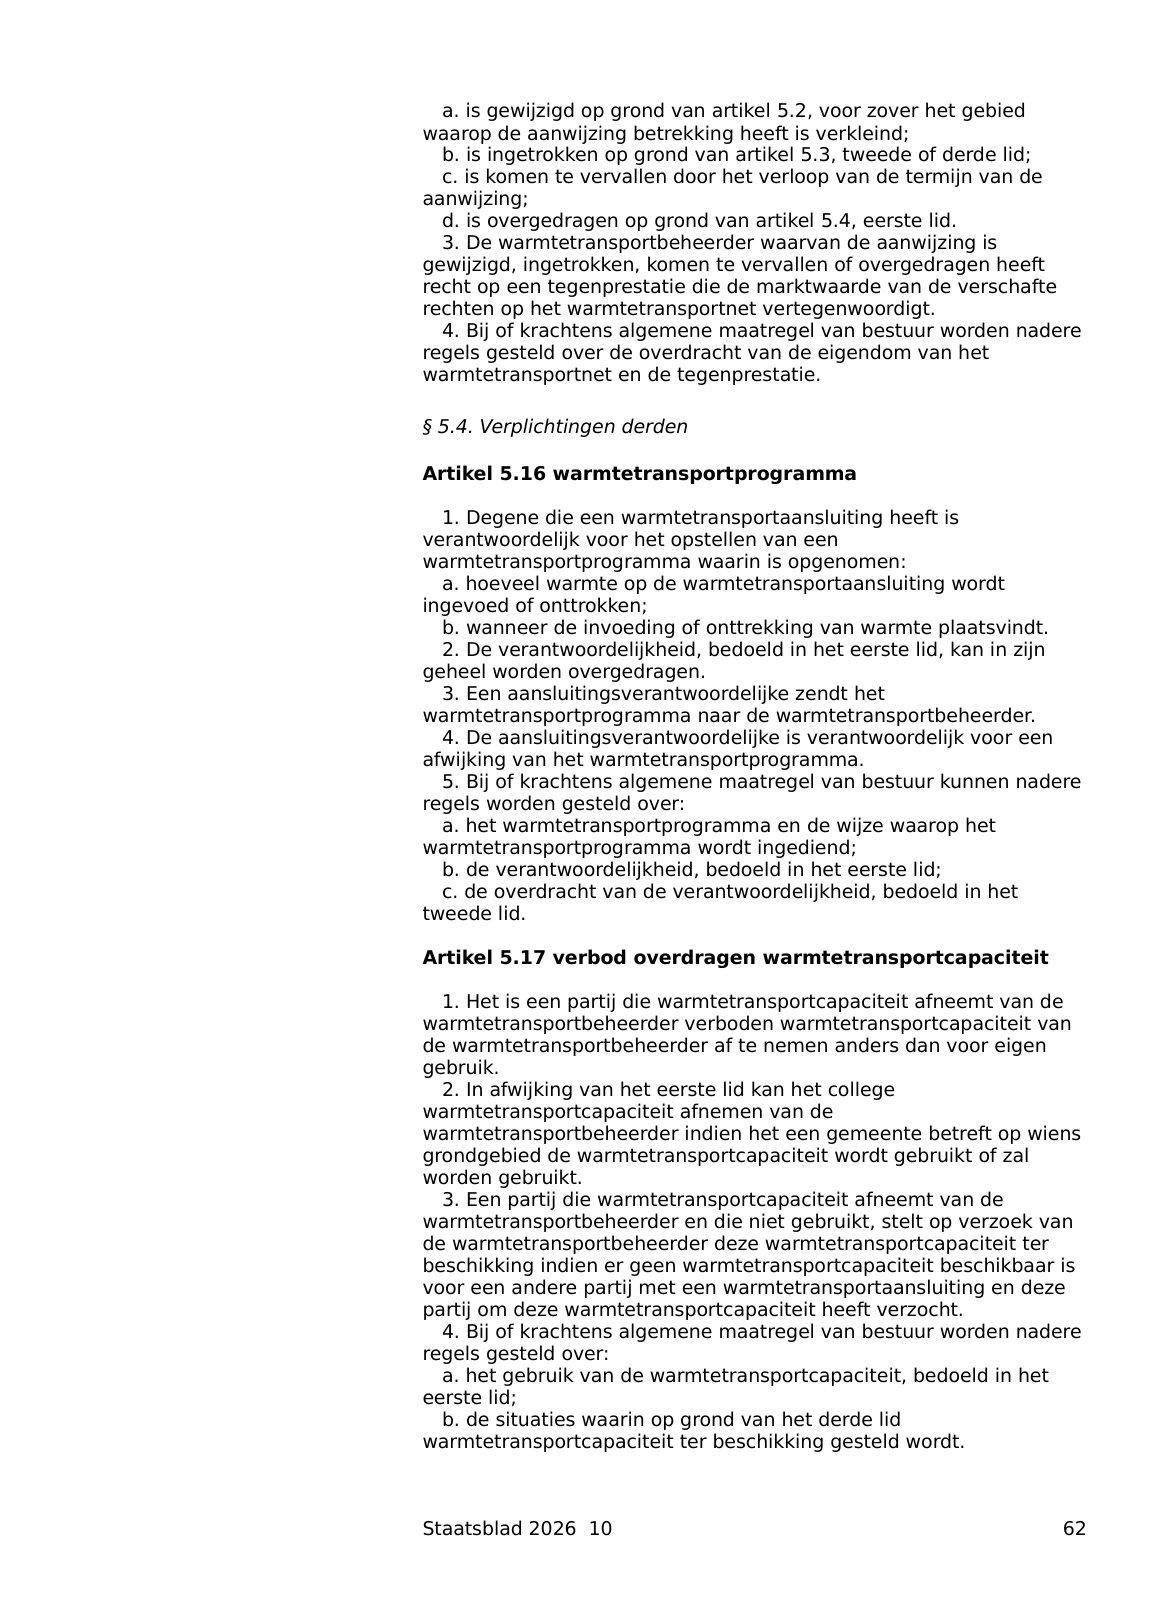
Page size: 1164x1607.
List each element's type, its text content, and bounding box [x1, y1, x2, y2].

text a. hoeveel warmte op de warmtetransportaansluiting wordt ingevoed of onttrokken; [422, 573, 1087, 617]
text 4. De aansluitingsverantwoordelijke is verantwoordelijk voor een afwijking van het warmtetransportprogramma. [422, 727, 1087, 771]
text 5. Bij of krachtens algemene maatregel van bestuur kunnen nadere regels worden gesteld over: [422, 771, 1087, 815]
text 3. De warmtetransportbeheerder waarvan de aanwijzing is gewijzigd, ingetrokken, komen te vervallen of overgedragen heeft recht op een tegenprestatie die de marktwaarde van de verschafte rechten op het warmtetransportnet vertegenwoordigt. [422, 232, 1087, 320]
text 2. In afwijking van het eerste lid kan het college warmtetransportcapaciteit afnemen van de warmtetransportbeheerder indien het een gemeente betreft op wiens grondgebied de warmtetransportcapaciteit wordt gebruikt of zal worden gebruikt. [422, 1079, 1087, 1189]
text 3. Een aansluitingsverantwoordelijke zendt het warmtetransportprogramma naar de warmtetransportbeheerder. [422, 683, 1087, 727]
text 4. Bij of krachtens algemene maatregel van bestuur worden nadere regels gesteld over: [422, 1321, 1087, 1365]
text a. het gebruik van de warmtetransportcapaciteit, bedoeld in het eerste lid; [422, 1365, 1087, 1409]
text b. de verantwoordelijkheid, bedoeld in het eerste lid; [422, 859, 1087, 881]
text b. wanneer de invoeding of onttrekking van warmte plaatsvindt. [422, 617, 1087, 639]
text b. is ingetrokken op grond van artikel 5.3, tweede of derde lid; [422, 144, 1087, 166]
text b. de situaties waarin op grond van het derde lid warmtetransportcapaciteit ter beschikking gesteld wordt. [422, 1409, 1087, 1453]
subtitle Artikel 5.16 warmtetransportprogramma [422, 463, 1087, 485]
text d. is overgedragen op grond van artikel 5.4, eerste lid. [422, 210, 1087, 232]
text 1. Het is een partij die warmtetransportcapaciteit afneemt van de warmtetransportbeheerder verboden warmtetransportcapaciteit van de warmtetransportbeheerder af te nemen anders dan voor eigen gebruik. [422, 991, 1087, 1079]
subtitle § 5.4. Verplichtingen derden [422, 416, 1087, 438]
subtitle Artikel 5.17 verbod overdragen warmtetransportcapaciteit [422, 947, 1087, 969]
text 3. Een partij die warmtetransportcapaciteit afneemt van de warmtetransportbeheerder en die niet gebruikt, stelt op verzoek van de warmtetransportbeheerder deze warmtetransportcapaciteit ter beschikking indien er geen warmtetransportcapaciteit beschikbaar is voor een andere partij met een warmtetransportaansluiting en deze partij om deze warmtetransportcapaciteit heeft verzocht. [422, 1189, 1087, 1321]
text c. de overdracht van de verantwoordelijkheid, bedoeld in het tweede lid. [422, 881, 1087, 925]
text a. het warmtetransportprogramma en de wijze waarop het warmtetransportprogramma wordt ingediend; [422, 815, 1087, 859]
text 4. Bij of krachtens algemene maatregel van bestuur worden nadere regels gesteld over de overdracht van de eigendom van het warmtetransportnet en de tegenprestatie. [422, 320, 1087, 386]
text 2. De verantwoordelijkheid, bedoeld in het eerste lid, kan in zijn geheel worden overgedragen. [422, 639, 1087, 683]
text c. is komen te vervallen door het verloop van de termijn van de aanwijzing; [422, 166, 1087, 210]
text 1. Degene die een warmtetransportaansluiting heeft is verantwoordelijk voor het opstellen van een warmtetransportprogramma waarin is opgenomen: [422, 507, 1087, 573]
text a. is gewijzigd op grond van artikel 5.2, voor zover het gebied waarop de aanwijzing betrekking heeft is verkleind; [422, 100, 1087, 144]
